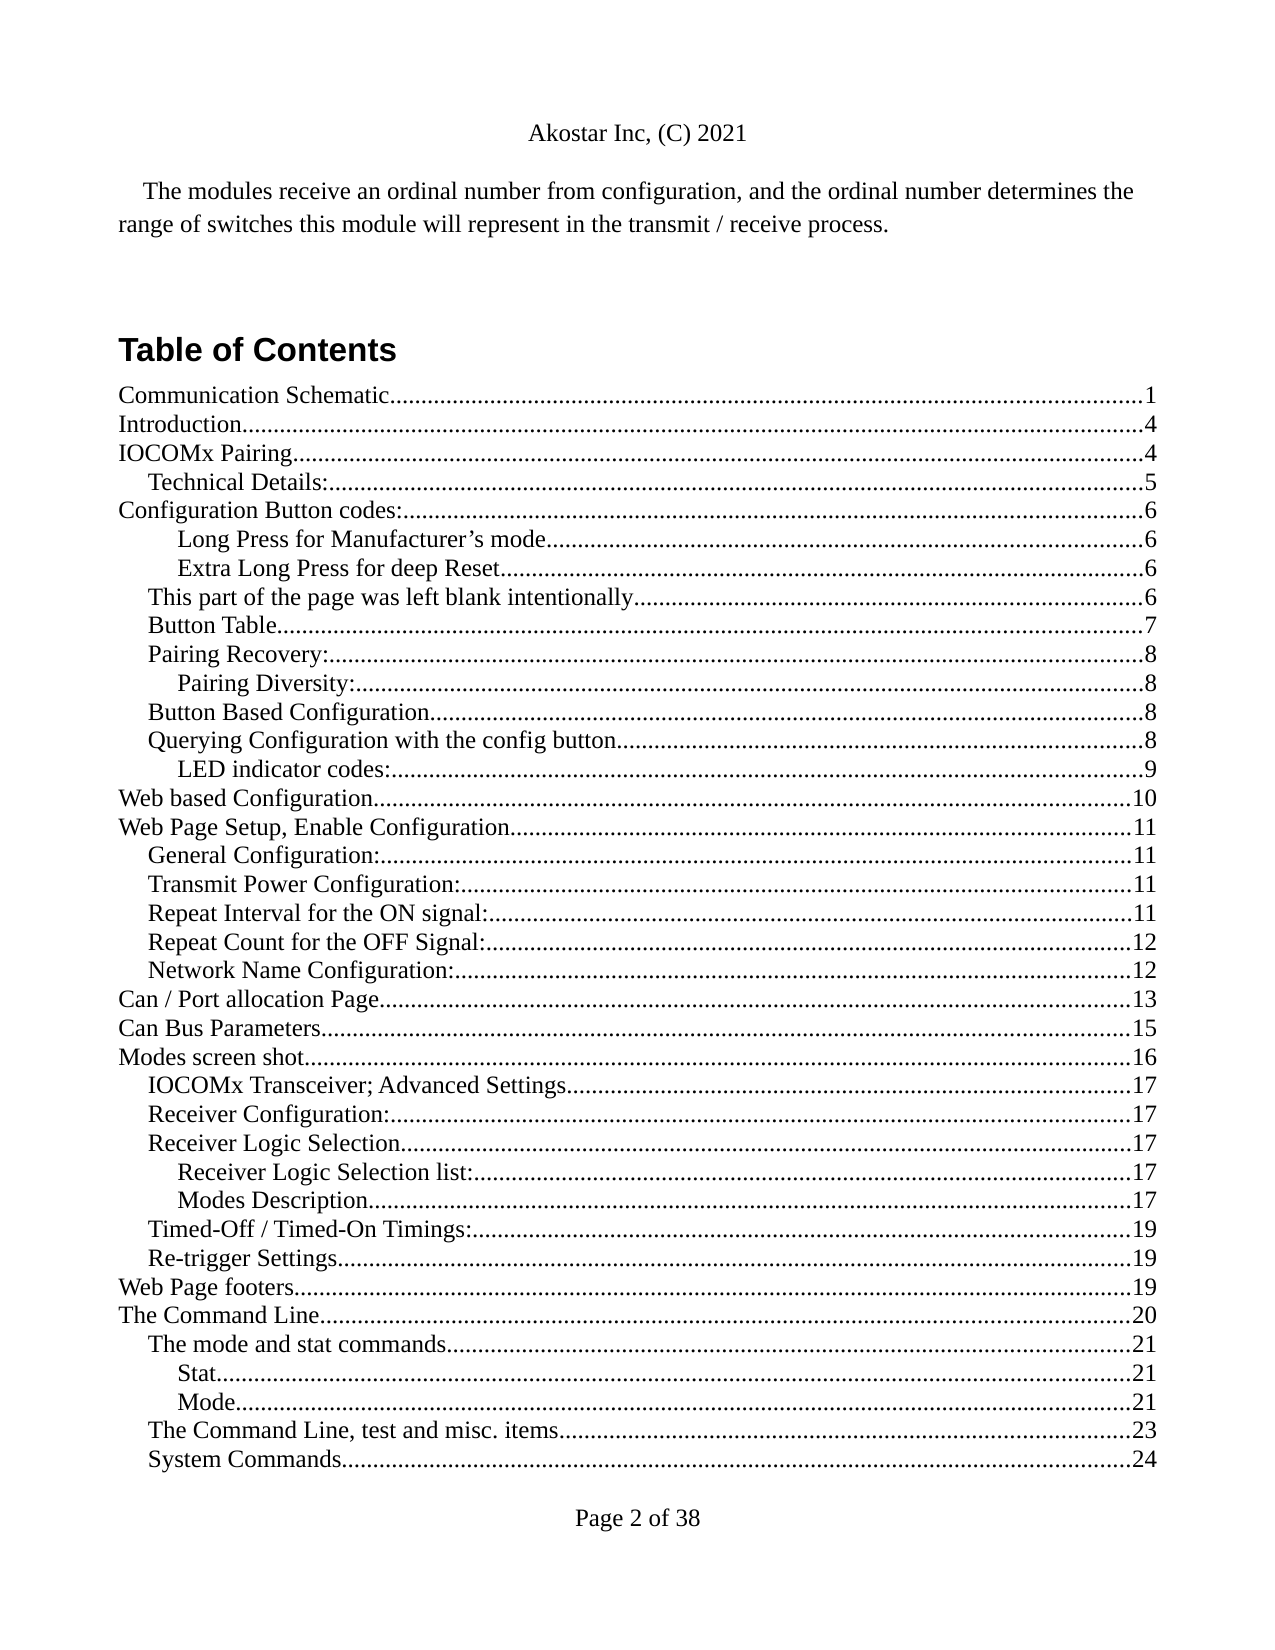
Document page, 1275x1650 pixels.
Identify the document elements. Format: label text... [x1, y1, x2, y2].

text This part of the page was left blank intentionally 6 [148, 582, 1157, 611]
text Receiver Logic Selection list: 17 [177, 1157, 1157, 1186]
text Long Press for Manufacturer’s mode 6 [177, 524, 1157, 553]
text Communication Schematic 1 [118, 381, 1157, 409]
text Web Page Setup, Enable Configuration 11 [118, 812, 1157, 841]
text Technical Details: 5 [148, 467, 1157, 496]
text Pairing Recovery: 8 [148, 639, 1157, 668]
text Button Table 7 [148, 611, 1157, 639]
text Can / Port allocation Page 13 [118, 984, 1157, 1013]
text Introduction 4 [118, 409, 1157, 438]
subtitle Table of Contents [118, 329, 1157, 368]
text Mode 21 [177, 1387, 1157, 1416]
text Receiver Configuration: 17 [148, 1099, 1157, 1128]
text The Command Line, test and misc. items 23 [148, 1416, 1157, 1444]
text System Commands 24 [148, 1444, 1157, 1473]
text Stat 21 [177, 1358, 1157, 1387]
text IOCOMx Pairing 4 [118, 438, 1157, 467]
text Timed-Off / Timed-On Timings: 19 [148, 1214, 1157, 1243]
text Repeat Interval for the ON signal: 11 [148, 898, 1157, 927]
text Transmit Power Configuration: 11 [148, 869, 1157, 898]
text Configuration Button codes: 6 [118, 496, 1157, 524]
text Modes screen shot 16 [118, 1042, 1157, 1071]
text Web based Configuration 10 [118, 783, 1157, 812]
text Extra Long Press for deep Reset 6 [177, 553, 1157, 582]
text LED indicator codes: 9 [177, 754, 1157, 783]
text The Command Line 20 [118, 1301, 1157, 1329]
text Re-trigger Settings 19 [148, 1243, 1157, 1272]
text Pairing Diversity: 8 [177, 668, 1157, 697]
text Can Bus Parameters 15 [118, 1013, 1157, 1042]
text Web Page footers 19 [118, 1272, 1157, 1301]
text Querying Configuration with the config button 8 [148, 726, 1157, 754]
text Network Name Configuration: 12 [148, 956, 1157, 984]
text Receiver Logic Selection 17 [148, 1128, 1157, 1157]
text Button Based Configuration 8 [148, 697, 1157, 726]
text IOCOMx Transceiver; Advanced Settings 17 [148, 1071, 1157, 1099]
text The modules receive an ordinal number from configuration, and the ordinal number determines the range of switches this module will represent in the transmit / receive process. [118, 176, 1157, 238]
text The mode and stat commands 21 [148, 1329, 1157, 1358]
text Repeat Count for the OFF Signal: 12 [148, 927, 1157, 956]
text Modes Description 17 [177, 1186, 1157, 1214]
text General Configuration: 11 [148, 841, 1157, 869]
